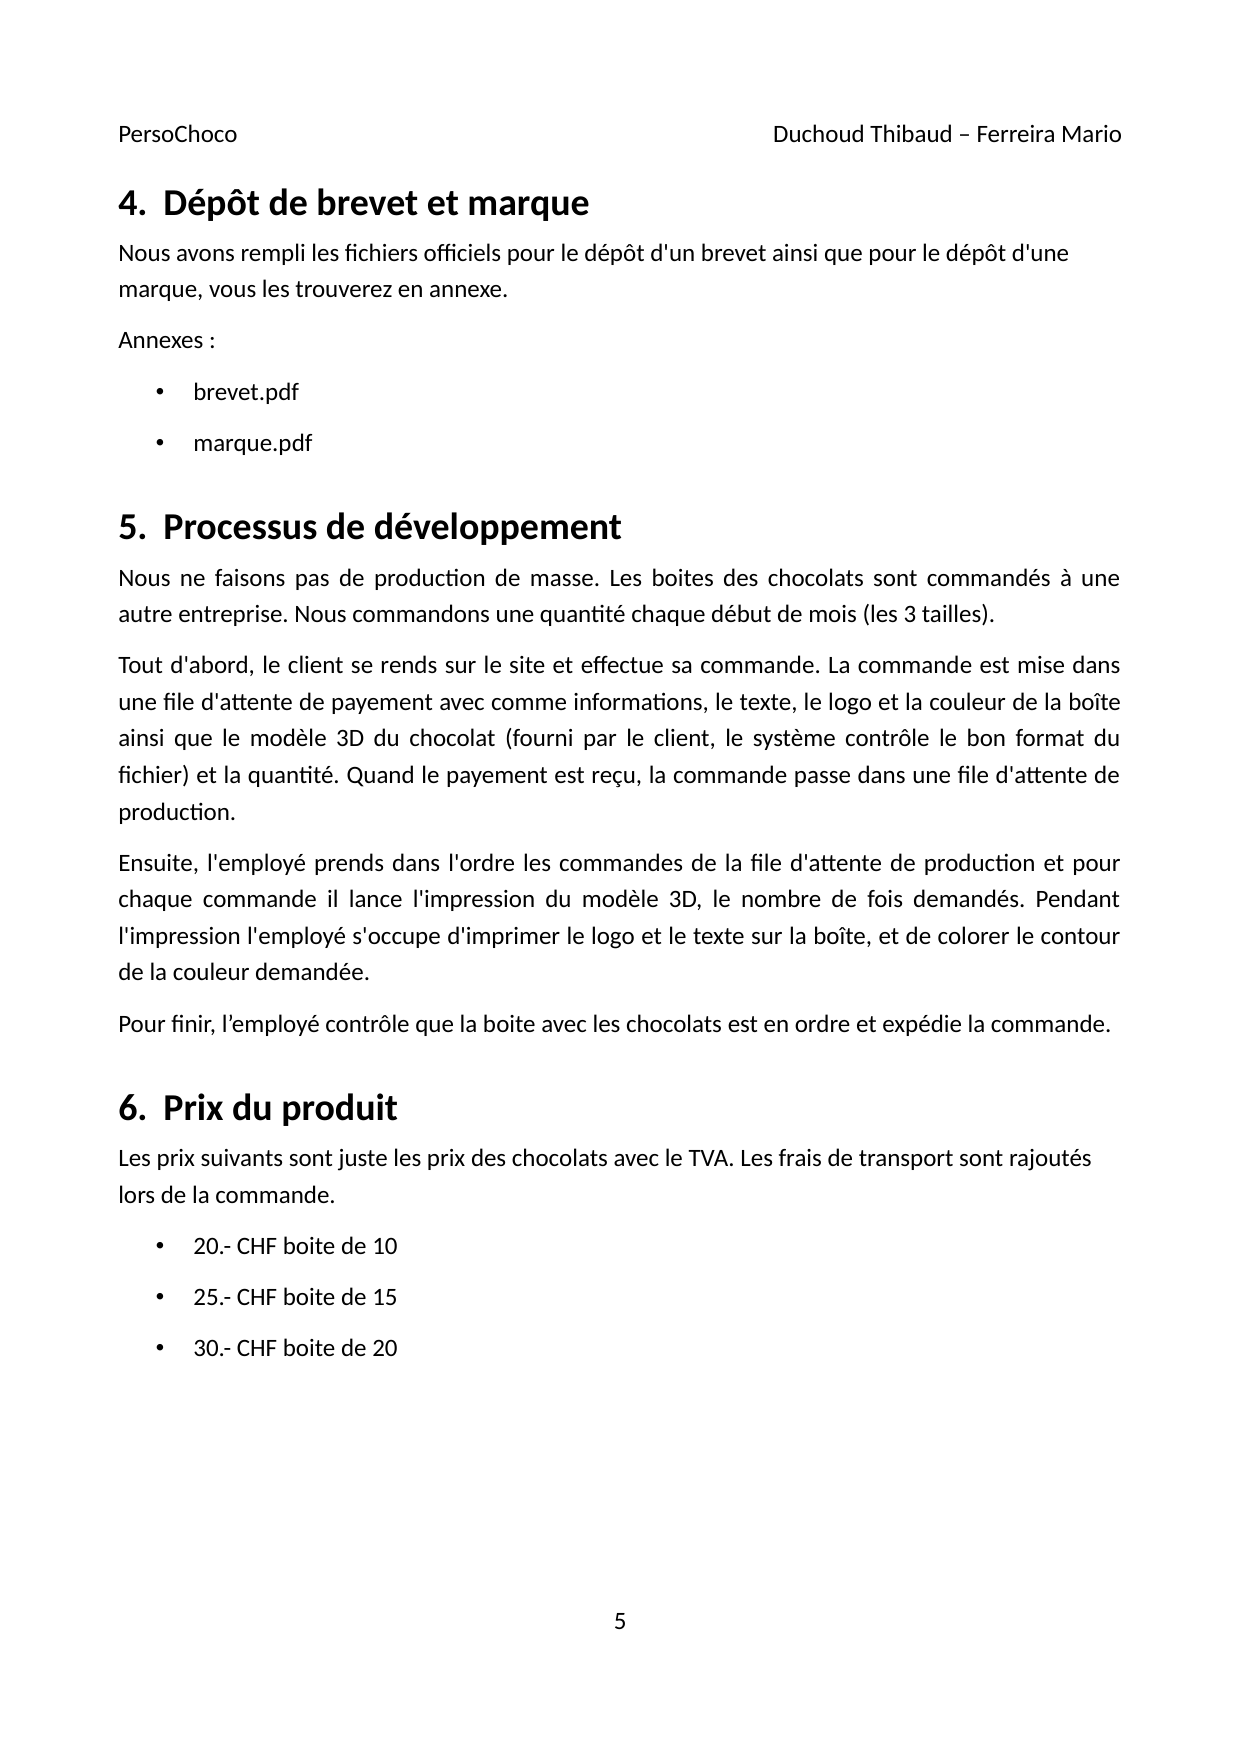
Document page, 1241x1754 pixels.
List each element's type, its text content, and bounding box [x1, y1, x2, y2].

text Nous avons rempli les fichiers officiels pour le dépôt d'un brevet ainsi que pour le dépôt d'une marque, vous les trouverez en annexe. [118, 237, 1122, 304]
list 20.- CHF boite de 10 [156, 1230, 1122, 1261]
subtitle Prix du produit [118, 1084, 1122, 1130]
text Les prix suivants sont juste les prix des chocolats avec le TVA. Les frais de transport sont rajoutés lors de la commande. [118, 1143, 1122, 1210]
list 30.- CHF boite de 20 [156, 1333, 1122, 1363]
text Ensuite, l'employé prends dans l'ordre les commandes de la file d'attente de production et pour chaque commande il lance l'impression du modèle 3D, le nombre de fois demandés. Pendant l'impression l'employé s'occupe d'imprimer le logo et le texte sur la boîte, et de colorer le contour de la couleur demandée. [118, 847, 1122, 987]
subtitle Dépôt de brevet et marque [118, 178, 1122, 224]
text Pour finir, l’employé contrôle que la boite avec les chocolats est en ordre et expédie la commande. [118, 1008, 1122, 1038]
text Tout d'abord, le client se rends sur le site et effectue sa commande. La commande est mise dans une file d'attente de payement avec comme informations, le texte, le logo et la couleur de la boîte ainsi que le modèle 3D du chocolat (fourni par le client, le système contrôle le bon format du fichier) et la quantité. Quand le payement est reçu, la commande passe dans une file d'attente de production. [118, 649, 1122, 826]
list marque.pdf [156, 427, 1122, 457]
subtitle Processus de développement [118, 503, 1122, 549]
list 25.- CHF boite de 15 [156, 1281, 1122, 1312]
list brevet.pdf [156, 376, 1122, 406]
text Annexes : [118, 324, 1122, 355]
text Nous ne faisons pas de production de masse. Les boites des chocolats sont commandés à une autre entreprise. Nous commandons une quantité chaque début de mois (les 3 tailles). [118, 562, 1122, 629]
